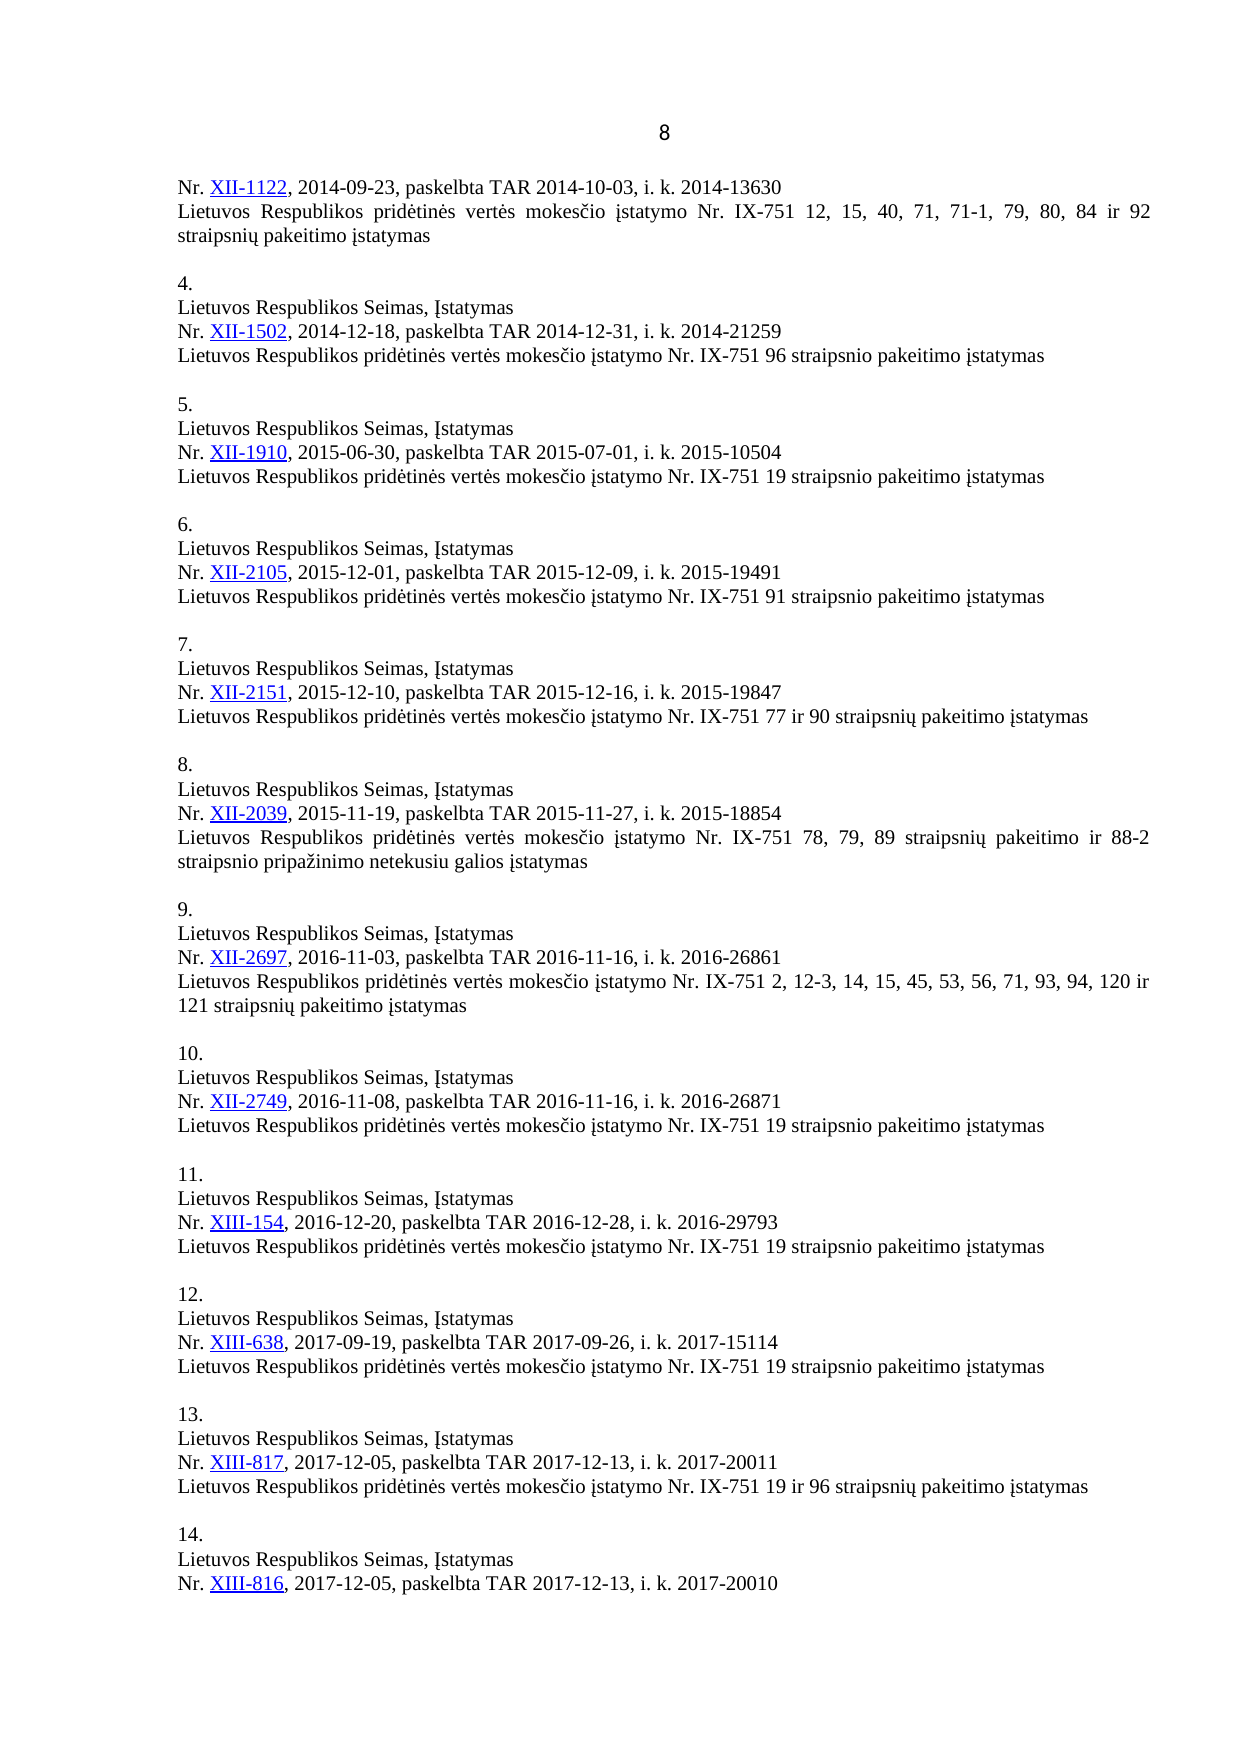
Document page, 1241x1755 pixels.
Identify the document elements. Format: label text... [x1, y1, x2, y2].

text Lietuvos Respublikos pridėtinės vertės mokesčio įstatymo Nr. IX-751 12, 15, 40, 71, 71-1, 79, 80, 84 ir 92 straipsnių pakeitimo įstatymas [177, 199, 1152, 247]
text Lietuvos Respublikos pridėtinės vertės mokesčio įstatymo Nr. IX-751 19 straipsnio pakeitimo įstatymas [177, 1354, 1152, 1378]
text Lietuvos Respublikos Seimas, Įstatymas [177, 1186, 1152, 1209]
text Nr. XII-1502, 2014-12-18, paskelbta TAR 2014-12-31, i. k. 2014-21259 [177, 319, 1152, 343]
text Lietuvos Respublikos pridėtinės vertės mokesčio įstatymo Nr. IX-751 19 straipsnio pakeitimo įstatymas [177, 1234, 1152, 1258]
text Nr. XII-2105, 2015-12-01, paskelbta TAR 2015-12-09, i. k. 2015-19491 [177, 560, 1152, 584]
text Lietuvos Respublikos Seimas, Įstatymas [177, 776, 1152, 801]
text Nr. XII-2151, 2015-12-10, paskelbta TAR 2015-12-16, i. k. 2015-19847 [177, 680, 1152, 704]
text Lietuvos Respublikos Seimas, Įstatymas [177, 1306, 1152, 1330]
text Lietuvos Respublikos Seimas, Įstatymas [177, 656, 1152, 680]
text Lietuvos Respublikos Seimas, Įstatymas [177, 1546, 1152, 1571]
text Lietuvos Respublikos pridėtinės vertės mokesčio įstatymo Nr. IX-751 19 ir 96 straipsnių pakeitimo įstatymas [177, 1474, 1152, 1498]
text 7. [177, 632, 1152, 656]
text Lietuvos Respublikos pridėtinės vertės mokesčio įstatymo Nr. IX-751 19 straipsnio pakeitimo įstatymas [177, 1113, 1152, 1137]
text Lietuvos Respublikos pridėtinės vertės mokesčio įstatymo Nr. IX-751 19 straipsnio pakeitimo įstatymas [177, 464, 1152, 488]
text 9. [177, 897, 1152, 921]
text Nr. XIII-816, 2017-12-05, paskelbta TAR 2017-12-13, i. k. 2017-20010 [177, 1571, 1152, 1594]
text 13. [177, 1402, 1152, 1426]
text Nr. XII-2697, 2016-11-03, paskelbta TAR 2016-11-16, i. k. 2016-26861 [177, 945, 1152, 969]
text Nr. XIII-638, 2017-09-19, paskelbta TAR 2017-09-26, i. k. 2017-15114 [177, 1330, 1152, 1354]
text 14. [177, 1522, 1152, 1546]
text Nr. XIII-154, 2016-12-20, paskelbta TAR 2016-12-28, i. k. 2016-29793 [177, 1209, 1152, 1234]
text Nr. XIII-817, 2017-12-05, paskelbta TAR 2017-12-13, i. k. 2017-20011 [177, 1450, 1152, 1474]
text Nr. XII-2039, 2015-11-19, paskelbta TAR 2015-11-27, i. k. 2015-18854 [177, 801, 1152, 824]
text 11. [177, 1161, 1152, 1186]
text 6. [177, 512, 1152, 536]
text 4. [177, 271, 1152, 295]
text Lietuvos Respublikos pridėtinės vertės mokesčio įstatymo Nr. IX-751 96 straipsnio pakeitimo įstatymas [177, 343, 1152, 367]
text Lietuvos Respublikos pridėtinės vertės mokesčio įstatymo Nr. IX-751 2, 12-3, 14, 15, 45, 53, 56, 71, 93, 94, 120 ir 121 straipsnių pakeitimo įstatymas [177, 969, 1152, 1017]
text Lietuvos Respublikos Seimas, Įstatymas [177, 921, 1152, 945]
text Lietuvos Respublikos pridėtinės vertės mokesčio įstatymo Nr. IX-751 78, 79, 89 straipsnių pakeitimo ir 88-2 straipsnio pripažinimo netekusiu galios įstatymas [177, 824, 1152, 873]
text Lietuvos Respublikos Seimas, Įstatymas [177, 295, 1152, 319]
text 8. [177, 752, 1152, 776]
text Lietuvos Respublikos Seimas, Įstatymas [177, 416, 1152, 439]
text Lietuvos Respublikos Seimas, Įstatymas [177, 536, 1152, 560]
text Nr. XII-1910, 2015-06-30, paskelbta TAR 2015-07-01, i. k. 2015-10504 [177, 439, 1152, 464]
text Lietuvos Respublikos Seimas, Įstatymas [177, 1426, 1152, 1450]
text Lietuvos Respublikos pridėtinės vertės mokesčio įstatymo Nr. IX-751 91 straipsnio pakeitimo įstatymas [177, 584, 1152, 608]
text Lietuvos Respublikos Seimas, Įstatymas [177, 1065, 1152, 1089]
text Nr. XII-2749, 2016-11-08, paskelbta TAR 2016-11-16, i. k. 2016-26871 [177, 1089, 1152, 1113]
text Lietuvos Respublikos pridėtinės vertės mokesčio įstatymo Nr. IX-751 77 ir 90 straipsnių pakeitimo įstatymas [177, 704, 1152, 728]
text 10. [177, 1041, 1152, 1065]
text 5. [177, 391, 1152, 416]
text Nr. XII-1122, 2014-09-23, paskelbta TAR 2014-10-03, i. k. 2014-13630 [177, 175, 1152, 199]
text 12. [177, 1282, 1152, 1306]
